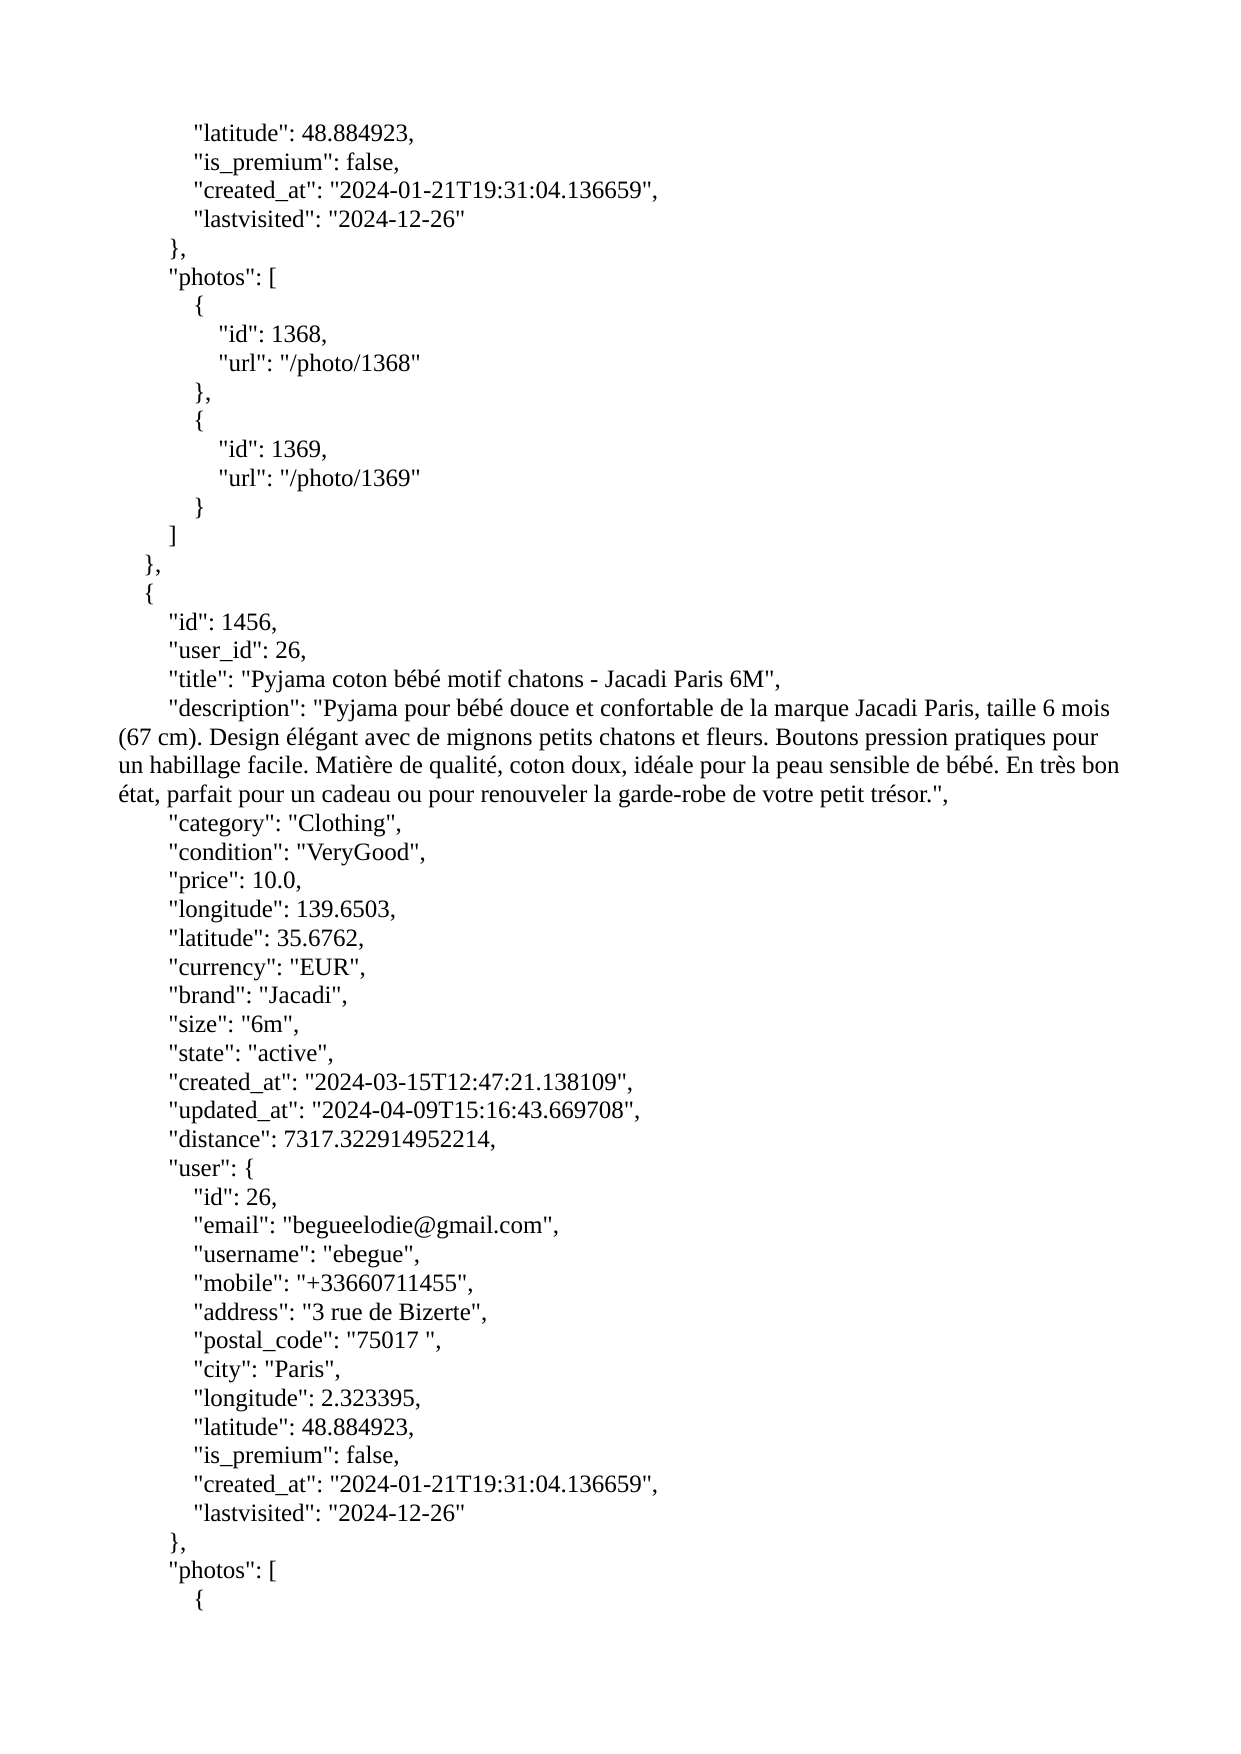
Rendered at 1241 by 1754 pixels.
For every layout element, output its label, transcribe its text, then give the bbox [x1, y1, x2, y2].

text }, [118, 549, 1122, 578]
text "title": "Pyjama coton bébé motif chatons - Jacadi Paris 6M", [118, 664, 1122, 693]
text "id": 1456, [118, 607, 1122, 636]
text "created_at": "2024-03-15T12:47:21.138109", [118, 1067, 1122, 1096]
text "user": { [118, 1153, 1122, 1182]
text "lastvisited": "2024-12-26" [118, 204, 1122, 233]
text "is_premium": false, [118, 1441, 1122, 1469]
text "is_premium": false, [118, 147, 1122, 176]
text "latitude": 48.884923, [118, 118, 1122, 147]
text "user_id": 26, [118, 636, 1122, 664]
text "currency": "EUR", [118, 952, 1122, 981]
text "distance": 7317.322914952214, [118, 1124, 1122, 1153]
text "username": "ebegue", [118, 1239, 1122, 1268]
text "price": 10.0, [118, 866, 1122, 894]
text "state": "active", [118, 1038, 1122, 1067]
text "longitude": 2.323395, [118, 1383, 1122, 1412]
text "lastvisited": "2024-12-26" [118, 1498, 1122, 1527]
text { [118, 406, 1122, 434]
text "photos": [ [118, 262, 1122, 291]
text "latitude": 35.6762, [118, 923, 1122, 952]
text "address": "3 rue de Bizerte", [118, 1297, 1122, 1326]
text }, [118, 377, 1122, 406]
text "photos": [ [118, 1556, 1122, 1584]
text "size": "6m", [118, 1009, 1122, 1038]
text "updated_at": "2024-04-09T15:16:43.669708", [118, 1096, 1122, 1124]
text "id": 1369, [118, 434, 1122, 463]
text "brand": "Jacadi", [118, 981, 1122, 1009]
text { [118, 1584, 1122, 1613]
text "mobile": "+33660711455", [118, 1268, 1122, 1297]
text "created_at": "2024-01-21T19:31:04.136659", [118, 1469, 1122, 1498]
text "created_at": "2024-01-21T19:31:04.136659", [118, 176, 1122, 204]
text "id": 1368, [118, 319, 1122, 348]
text "url": "/photo/1368" [118, 348, 1122, 377]
text { [118, 578, 1122, 607]
text }, [118, 233, 1122, 262]
text "postal_code": "75017 ", [118, 1326, 1122, 1354]
text ] [118, 521, 1122, 549]
text "category": "Clothing", [118, 808, 1122, 837]
text "longitude": 139.6503, [118, 894, 1122, 923]
text "url": "/photo/1369" [118, 463, 1122, 492]
text "id": 26, [118, 1182, 1122, 1211]
text { [118, 291, 1122, 319]
text "city": "Paris", [118, 1354, 1122, 1383]
text "description": "Pyjama pour bébé douce et confortable de la marque Jacadi Paris, taille 6 mois (67 cm). Design élégant avec de mignons petits chatons et fleurs. Boutons pression pratiques pour un habillage facile. Matière de qualité, coton doux, idéale pour la peau sensible de bébé. En très bon état, parfait pour un cadeau ou pour renouveler la garde-robe de votre petit trésor.", [118, 693, 1122, 808]
text } [118, 492, 1122, 521]
text "email": "begueelodie@gmail.com", [118, 1211, 1122, 1239]
text "latitude": 48.884923, [118, 1412, 1122, 1441]
text "condition": "VeryGood", [118, 837, 1122, 866]
text }, [118, 1527, 1122, 1556]
